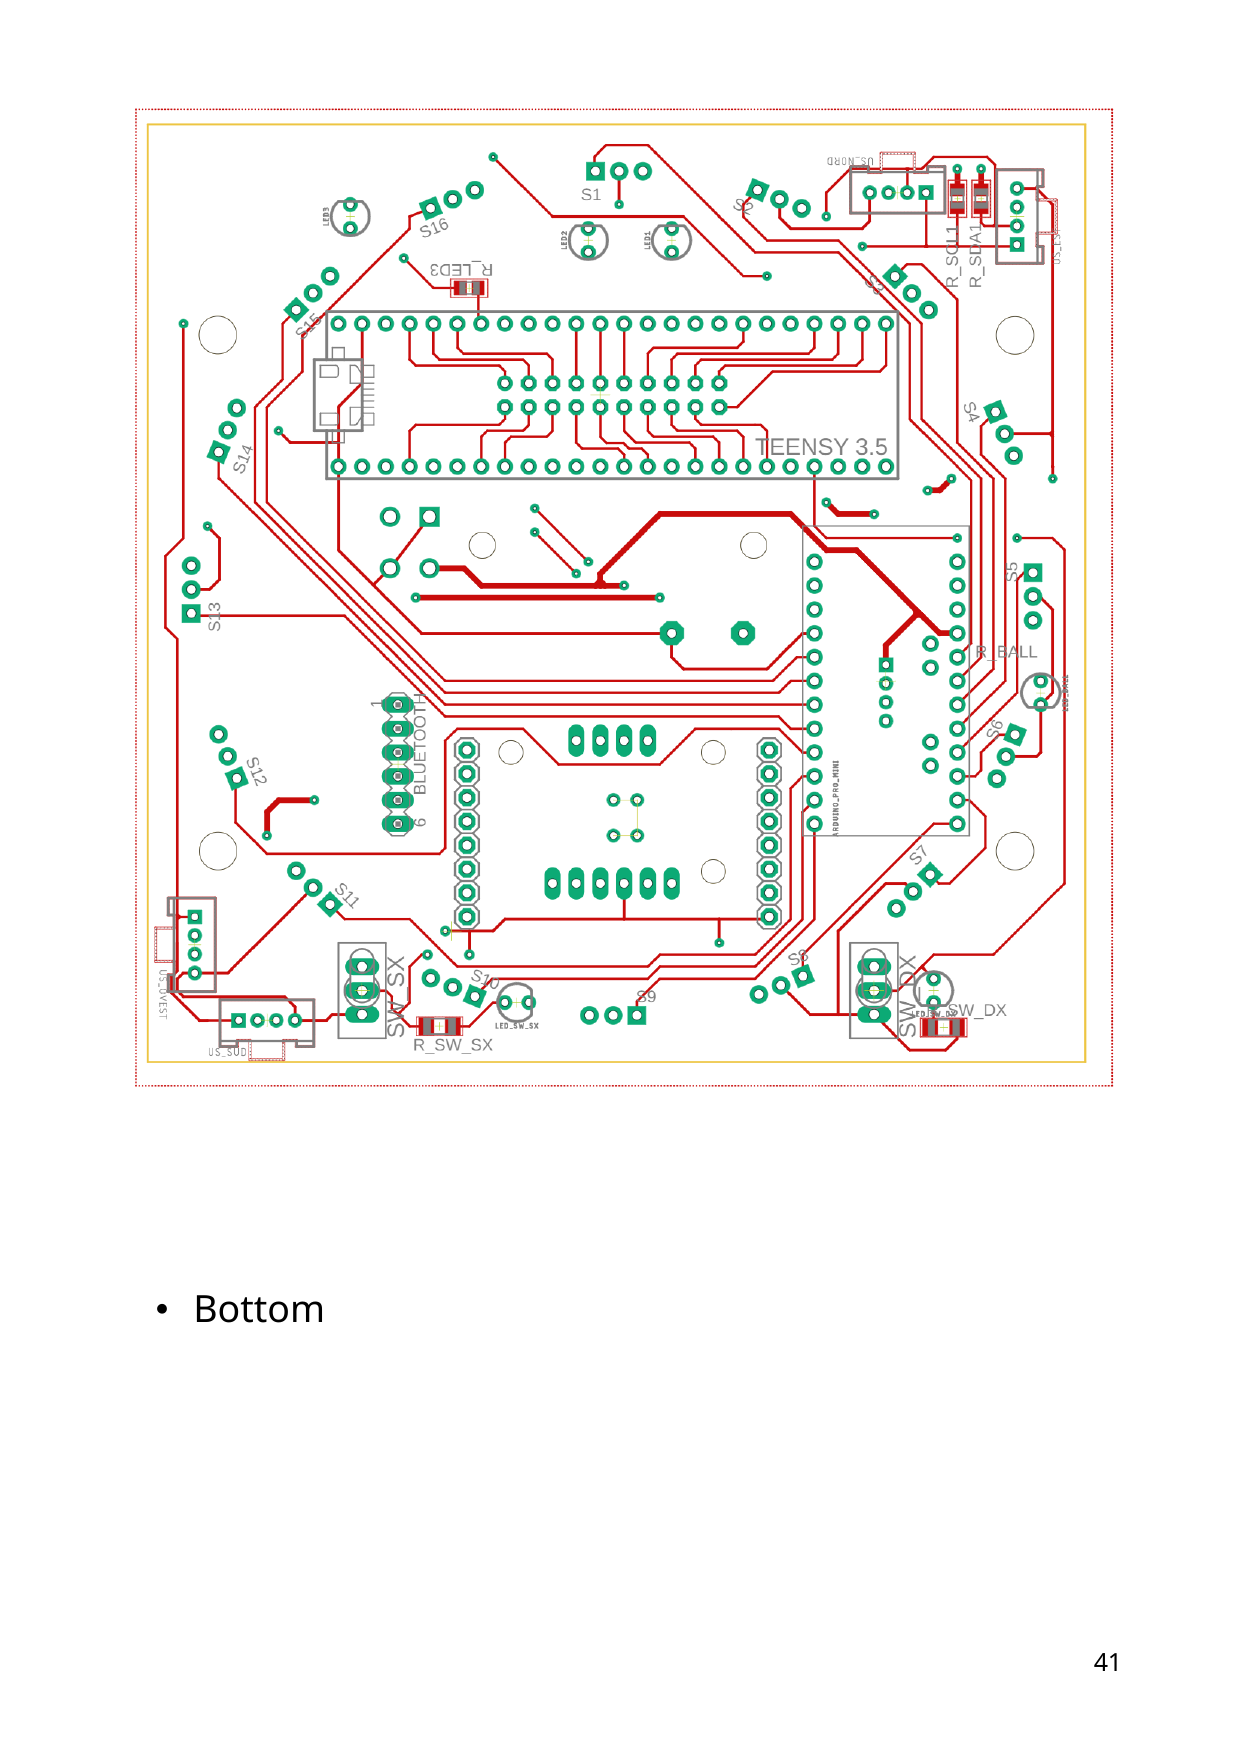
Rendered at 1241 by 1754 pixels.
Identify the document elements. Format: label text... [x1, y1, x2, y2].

list Bottom [156, 1282, 1122, 1333]
picture [118, 90, 1123, 1096]
